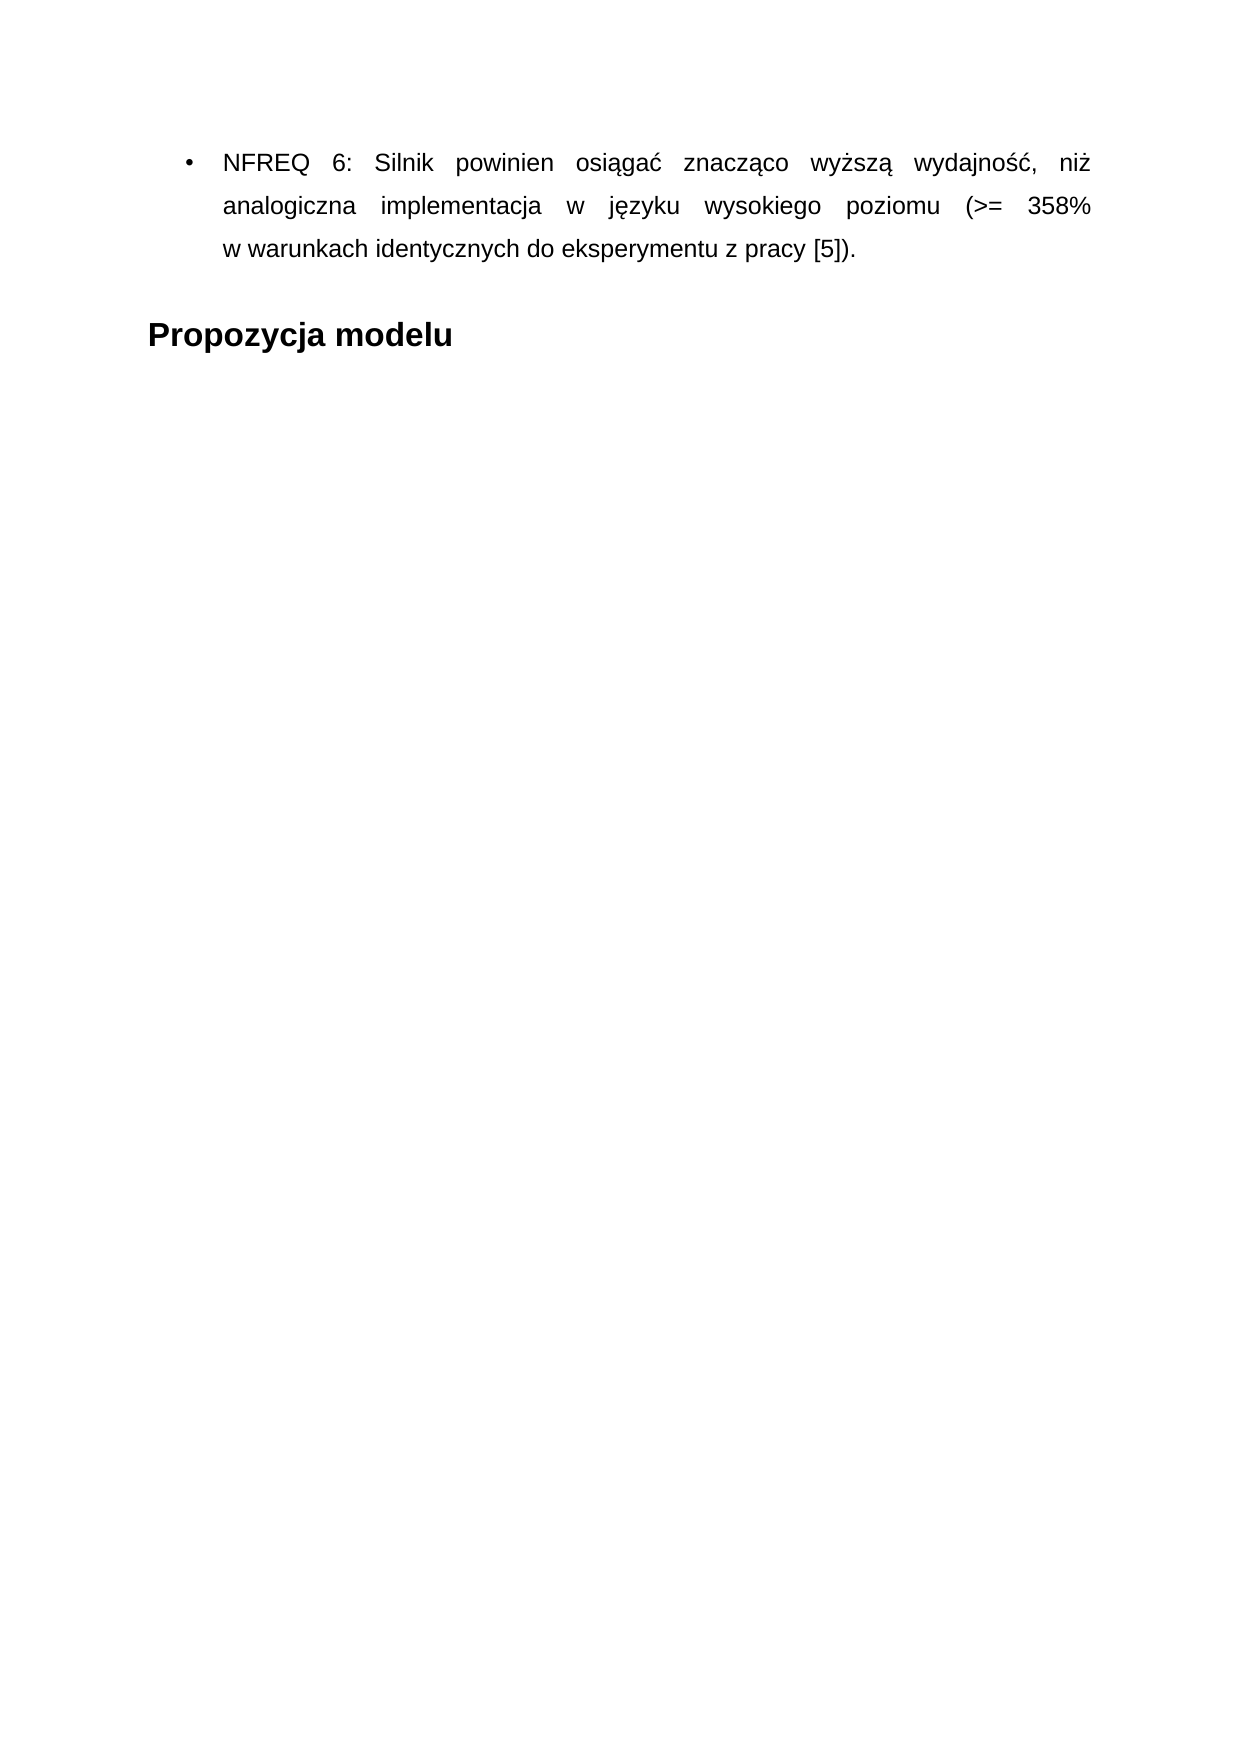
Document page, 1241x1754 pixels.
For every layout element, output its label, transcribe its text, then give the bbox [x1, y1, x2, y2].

subtitle Propozycja modelu [148, 315, 1092, 353]
list NFREQ 6: Silnik powinien osiągać znacząco wyższą wydajność, niż analogiczna implementacja w języku wysokiego poziomu (>= 358% w warunkach identycznych do eksperymentu z pracy [5]). [185, 148, 1092, 263]
